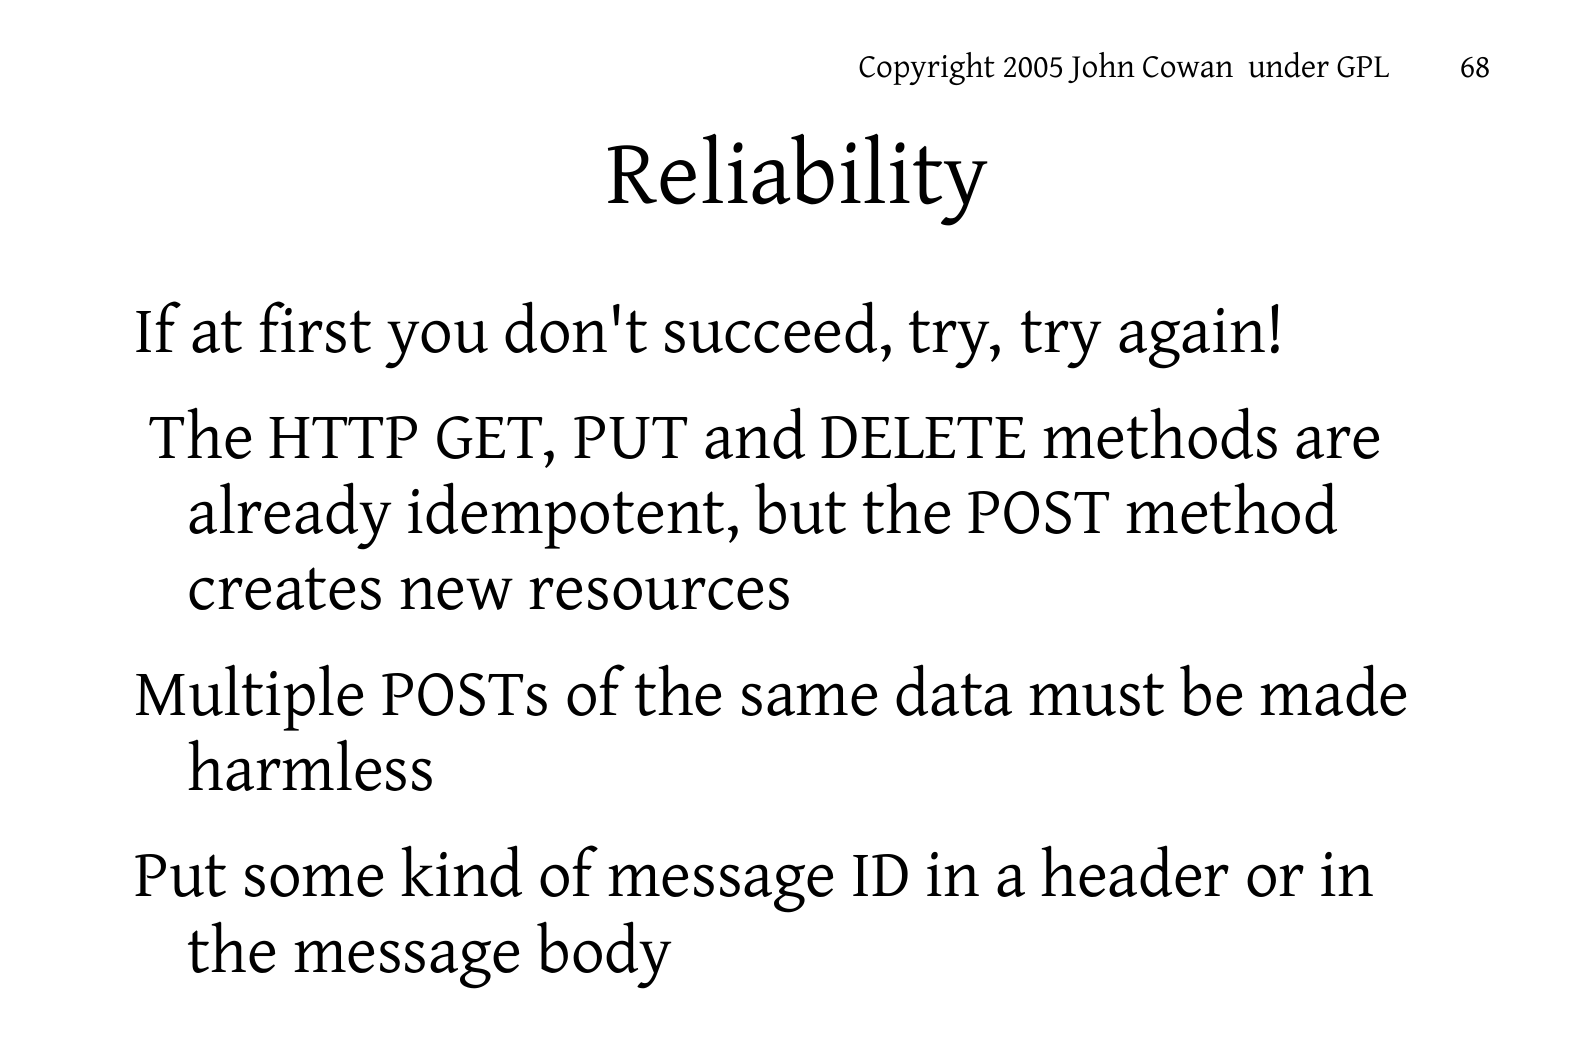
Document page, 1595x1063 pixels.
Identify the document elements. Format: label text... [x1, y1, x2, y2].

title Reliability [117, 88, 1479, 266]
list If at first you don't succeed, try, try again! The HTTP GET, PUT and DELETE methods are already idempotent, but the POST method creates new resources Multiple POSTs of the same data must be made harmless Put some kind of message ID in a header or in the message body [117, 295, 1479, 1063]
